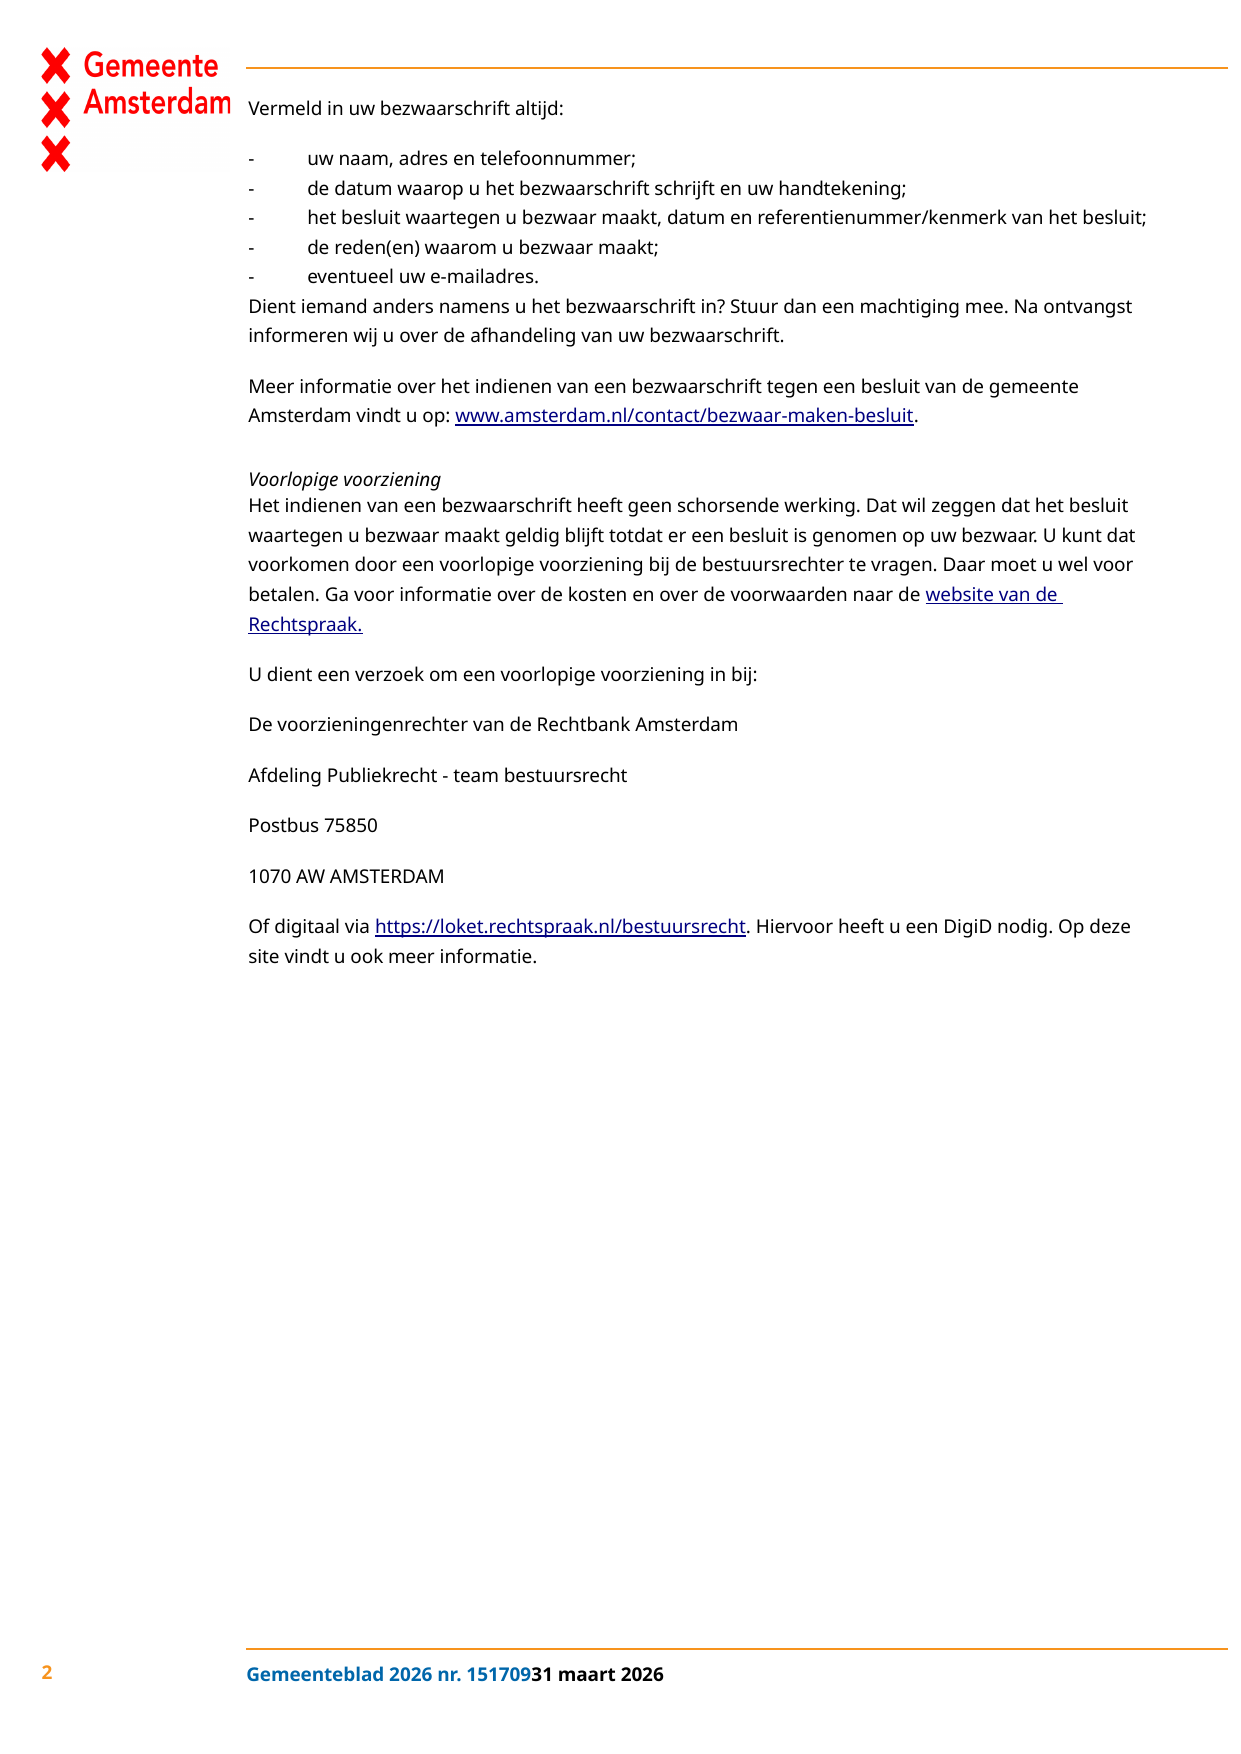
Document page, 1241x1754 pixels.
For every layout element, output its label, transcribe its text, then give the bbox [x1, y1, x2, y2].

text U dient een verzoek om een voorlopige voorziening in bij: [248, 661, 1152, 687]
list eventueel uw e-mailadres. [248, 263, 1152, 289]
text Vermeld in uw bezwaarschrift altijd: [248, 95, 1152, 121]
list de reden(en) waarom u bezwaar maakt; [248, 234, 1152, 260]
text De voorzieningenrechter van de Rechtbank Amsterdam [248, 712, 1152, 737]
picture [41, 47, 231, 172]
text Of digitaal via https://loket.rechtspraak.nl/bestuursrecht. Hiervoor heeft u een DigiD nodig. Op deze site vindt u ook meer informatie. [248, 913, 1152, 968]
list het besluit waartegen u bezwaar maakt, datum en referentienummer/kenmerk van het besluit; [248, 204, 1152, 230]
text Meer informatie over het indienen van een bezwaarschrift tegen een besluit van de gemeente Amsterdam vindt u op: www.amsterdam.nl/contact/bezwaar-maken-besluit. [248, 373, 1152, 428]
text Dient iemand anders namens u het bezwaarschrift in? Stuur dan een machtiging mee. Na ontvangst informeren wij u over de afhandeling van uw bezwaarschrift. [248, 293, 1152, 348]
list de datum waarop u het bezwaarschrift schrijft en uw handtekening; [248, 175, 1152, 201]
list uw naam, adres en telefoonnummer; [248, 145, 1152, 171]
text Het indienen van een bezwaarschrift heeft geen schorsende werking. Dat wil zeggen dat het besluit waartegen u bezwaar maakt geldig blijft totdat er een besluit is genomen op uw bezwaar. U kunt dat voorkomen door een voorlopige voorziening bij de bestuursrechter te vragen. Daar moet u wel voor betalen. Ga voor informatie over de kosten en over de voorwaarden naar de website van de Rechtspraak. [248, 492, 1152, 636]
text Afdeling Publiekrecht - team bestuursrecht [248, 762, 1152, 788]
text Postbus 75850 [248, 812, 1152, 838]
text Voorlopige voorziening [248, 467, 1152, 492]
text 1070 AW AMSTERDAM [248, 863, 1152, 888]
